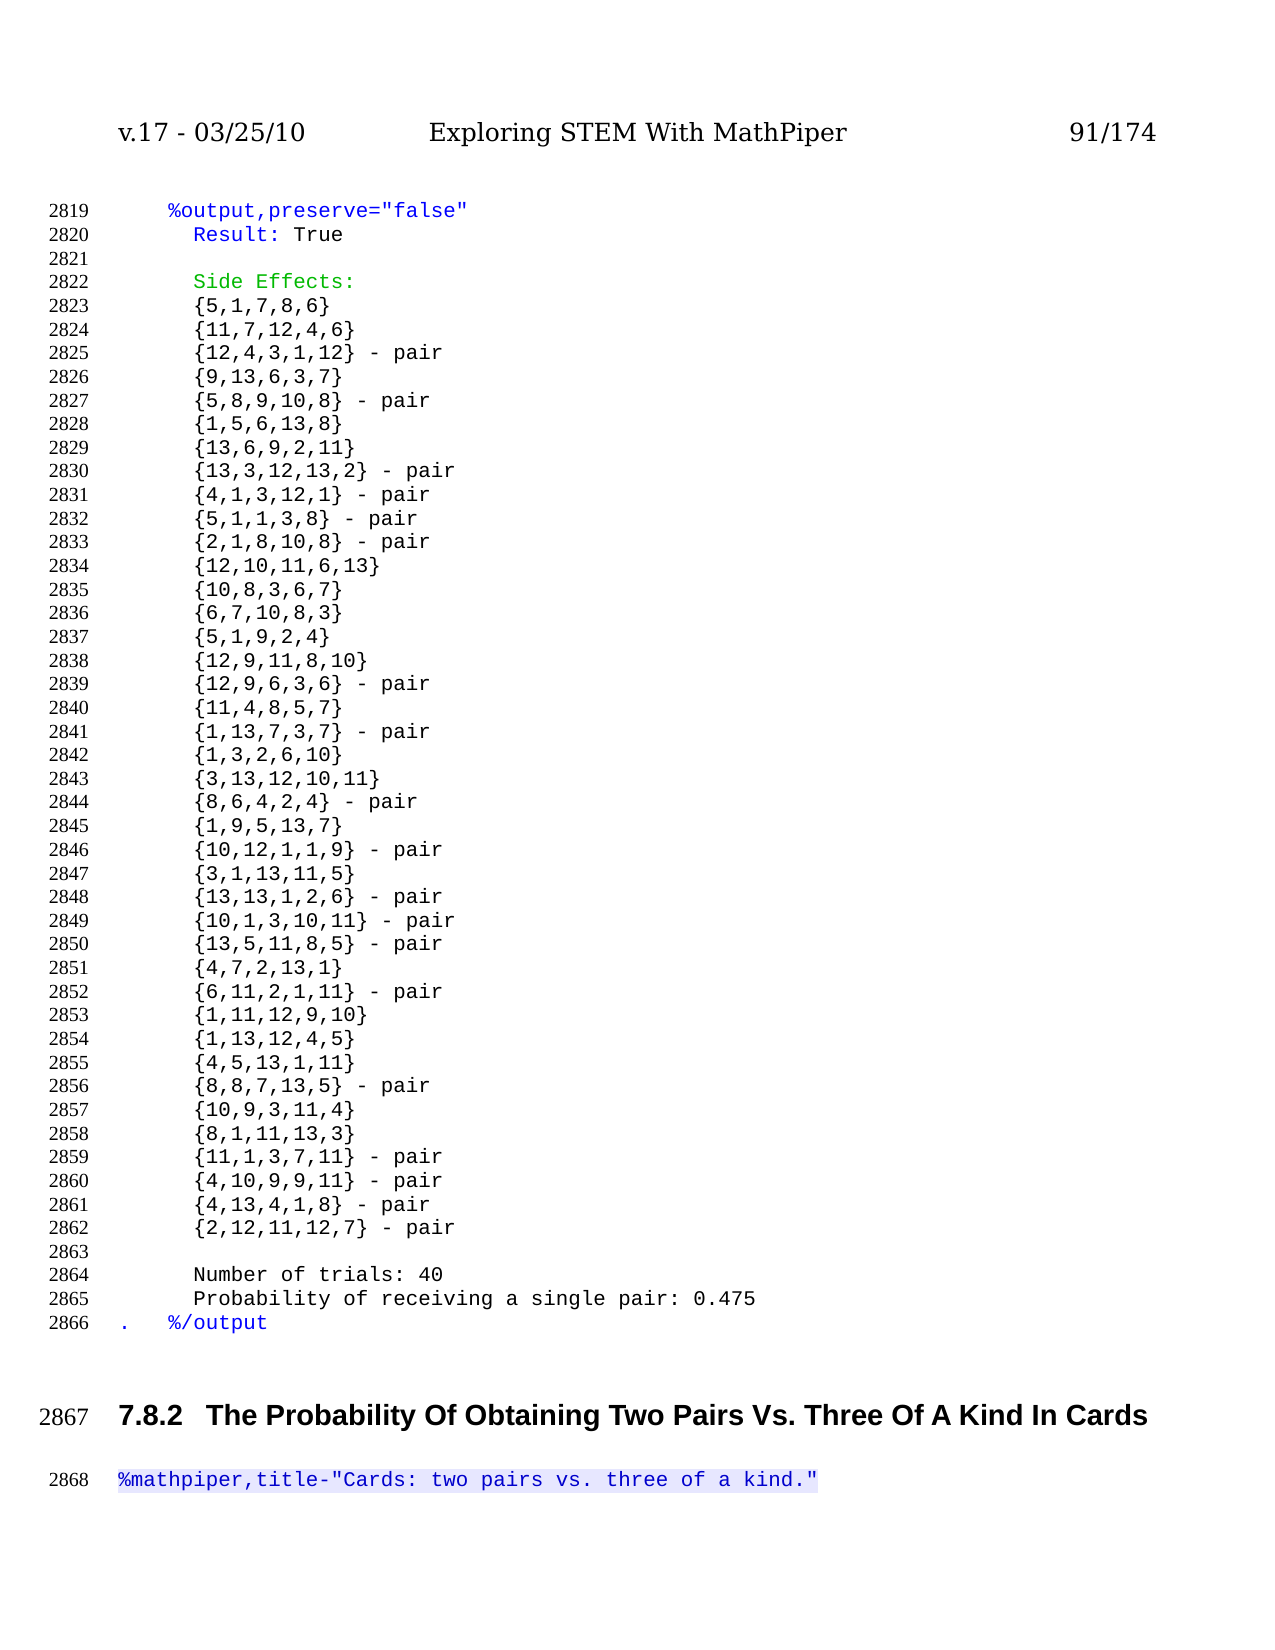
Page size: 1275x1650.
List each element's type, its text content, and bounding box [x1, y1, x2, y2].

text {2,1,8,10,8} - pair [118, 531, 1157, 555]
text Result: True [118, 224, 1157, 248]
text {5,1,7,8,6} [118, 295, 1157, 319]
text {3,13,12,10,11} [118, 768, 1157, 792]
text {4,1,3,12,1} - pair [118, 484, 1157, 508]
text {6,7,10,8,3} [118, 602, 1157, 626]
text {1,3,2,6,10} [118, 744, 1157, 768]
text {3,1,13,11,5} [118, 862, 1157, 886]
text {12,10,11,6,13} [118, 555, 1157, 579]
text {5,1,9,2,4} [118, 626, 1157, 650]
text {13,3,12,13,2} - pair [118, 461, 1157, 484]
text {1,13,12,4,5} [118, 1028, 1157, 1052]
text Side Effects: [118, 271, 1157, 295]
text {4,5,13,1,11} [118, 1052, 1157, 1075]
subtitle The Probability Of Obtaining Two Pairs Vs. Three Of A Kind In Cards [118, 1398, 1157, 1431]
text {1,11,12,9,10} [118, 1004, 1157, 1028]
text {10,1,3,10,11} - pair [118, 910, 1157, 933]
text {11,4,8,5,7} [118, 697, 1157, 721]
text {13,5,11,8,5} - pair [118, 933, 1157, 957]
text {1,9,5,13,7} [118, 815, 1157, 839]
text {1,13,7,3,7} - pair [118, 721, 1157, 744]
text {13,13,1,2,6} - pair [118, 886, 1157, 910]
text {8,1,11,13,3} [118, 1123, 1157, 1146]
text Probability of receiving a single pair: 0.475 [118, 1288, 1157, 1312]
text {4,13,4,1,8} - pair [118, 1193, 1157, 1217]
text . %/output [118, 1312, 1157, 1335]
text {11,7,12,4,6} [118, 319, 1157, 342]
text {10,8,3,6,7} [118, 579, 1157, 602]
text %output,preserve="false" [118, 200, 1157, 224]
text {12,4,3,1,12} - pair [118, 342, 1157, 366]
text Number of trials: 40 [118, 1264, 1157, 1288]
text {8,8,7,13,5} - pair [118, 1075, 1157, 1099]
text {5,8,9,10,8} - pair [118, 389, 1157, 413]
text {1,5,6,13,8} [118, 413, 1157, 437]
text {11,1,3,7,11} - pair [118, 1146, 1157, 1170]
text {8,6,4,2,4} - pair [118, 792, 1157, 815]
text {10,12,1,1,9} - pair [118, 839, 1157, 862]
text {6,11,2,1,11} - pair [118, 981, 1157, 1004]
text {5,1,1,3,8} - pair [118, 508, 1157, 531]
text {12,9,11,8,10} [118, 650, 1157, 673]
text {12,9,6,3,6} - pair [118, 673, 1157, 697]
text %mathpiper,title-"Cards: two pairs vs. three of a kind." [118, 1469, 1157, 1493]
text {4,10,9,9,11} - pair [118, 1170, 1157, 1193]
text {9,13,6,3,7} [118, 366, 1157, 389]
text {13,6,9,2,11} [118, 437, 1157, 461]
text {4,7,2,13,1} [118, 957, 1157, 981]
text {10,9,3,11,4} [118, 1099, 1157, 1123]
text {2,12,11,12,7} - pair [118, 1217, 1157, 1241]
